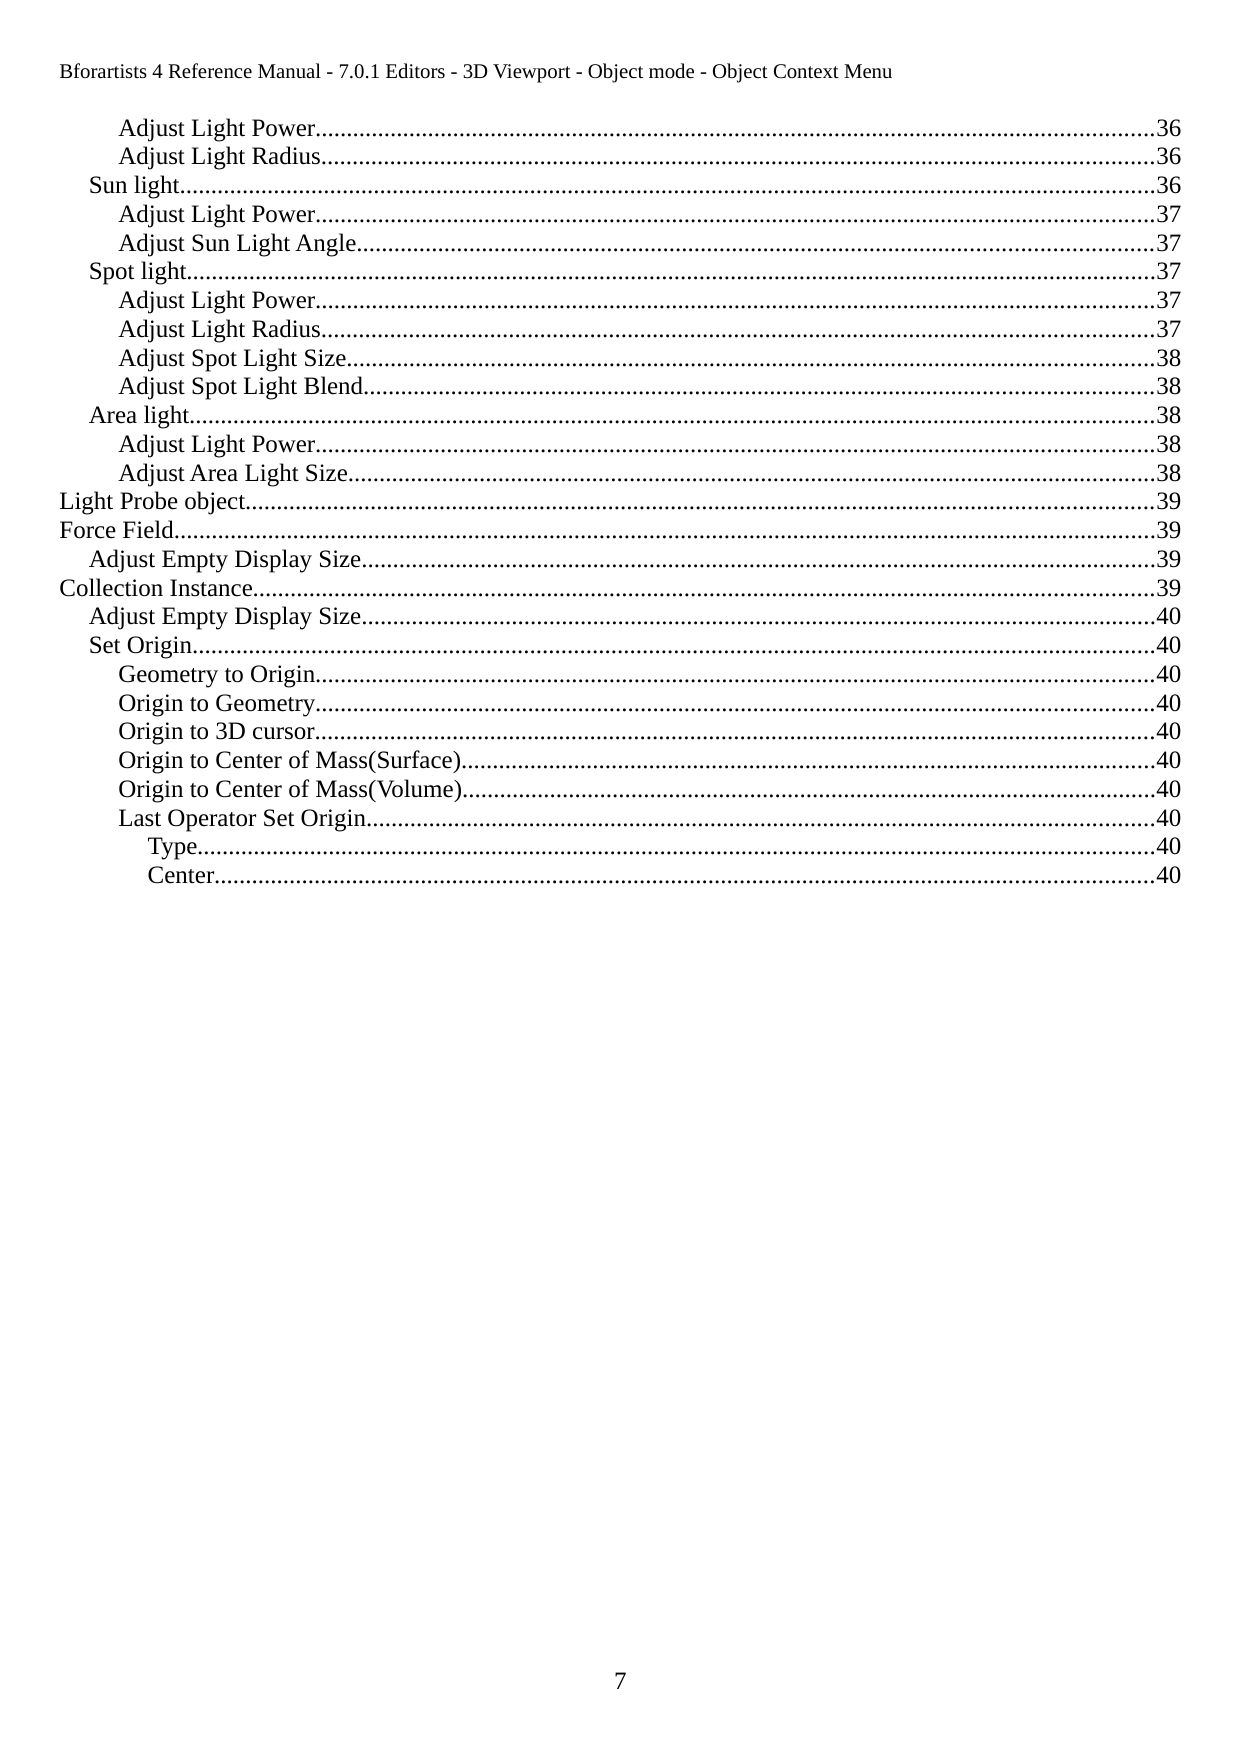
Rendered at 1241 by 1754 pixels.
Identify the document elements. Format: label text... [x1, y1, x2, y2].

text Adjust Spot Light Size 38 [118, 343, 1181, 371]
text Adjust Light Power 37 [118, 199, 1181, 228]
text Adjust Light Power 38 [118, 429, 1181, 458]
text Last Operator Set Origin 40 [118, 803, 1181, 831]
text Set Origin 40 [88, 630, 1181, 659]
text Force Field 39 [59, 515, 1181, 544]
text Origin to Center of Mass(Volume) 40 [118, 774, 1181, 803]
text Center 40 [147, 860, 1181, 889]
text Origin to Geometry 40 [118, 688, 1181, 716]
text Adjust Light Power 36 [118, 113, 1181, 141]
text Adjust Light Radius 36 [118, 141, 1181, 170]
text Adjust Empty Display Size 39 [88, 544, 1181, 573]
text Spot light 37 [88, 256, 1181, 285]
text Adjust Empty Display Size 40 [88, 601, 1181, 630]
text Adjust Spot Light Blend 38 [118, 371, 1181, 400]
text Origin to Center of Mass(Surface) 40 [118, 745, 1181, 774]
text Geometry to Origin 40 [118, 659, 1181, 688]
text Origin to 3D cursor 40 [118, 716, 1181, 745]
text Adjust Area Light Size 38 [118, 458, 1181, 486]
text Sun light 36 [88, 170, 1181, 199]
text Adjust Light Radius 37 [118, 314, 1181, 343]
text Light Probe object 39 [59, 486, 1181, 515]
text Collection Instance 39 [59, 573, 1181, 601]
text Adjust Light Power 37 [118, 285, 1181, 314]
text Area light 38 [88, 400, 1181, 429]
text Type 40 [147, 831, 1181, 860]
text Adjust Sun Light Angle 37 [118, 228, 1181, 256]
